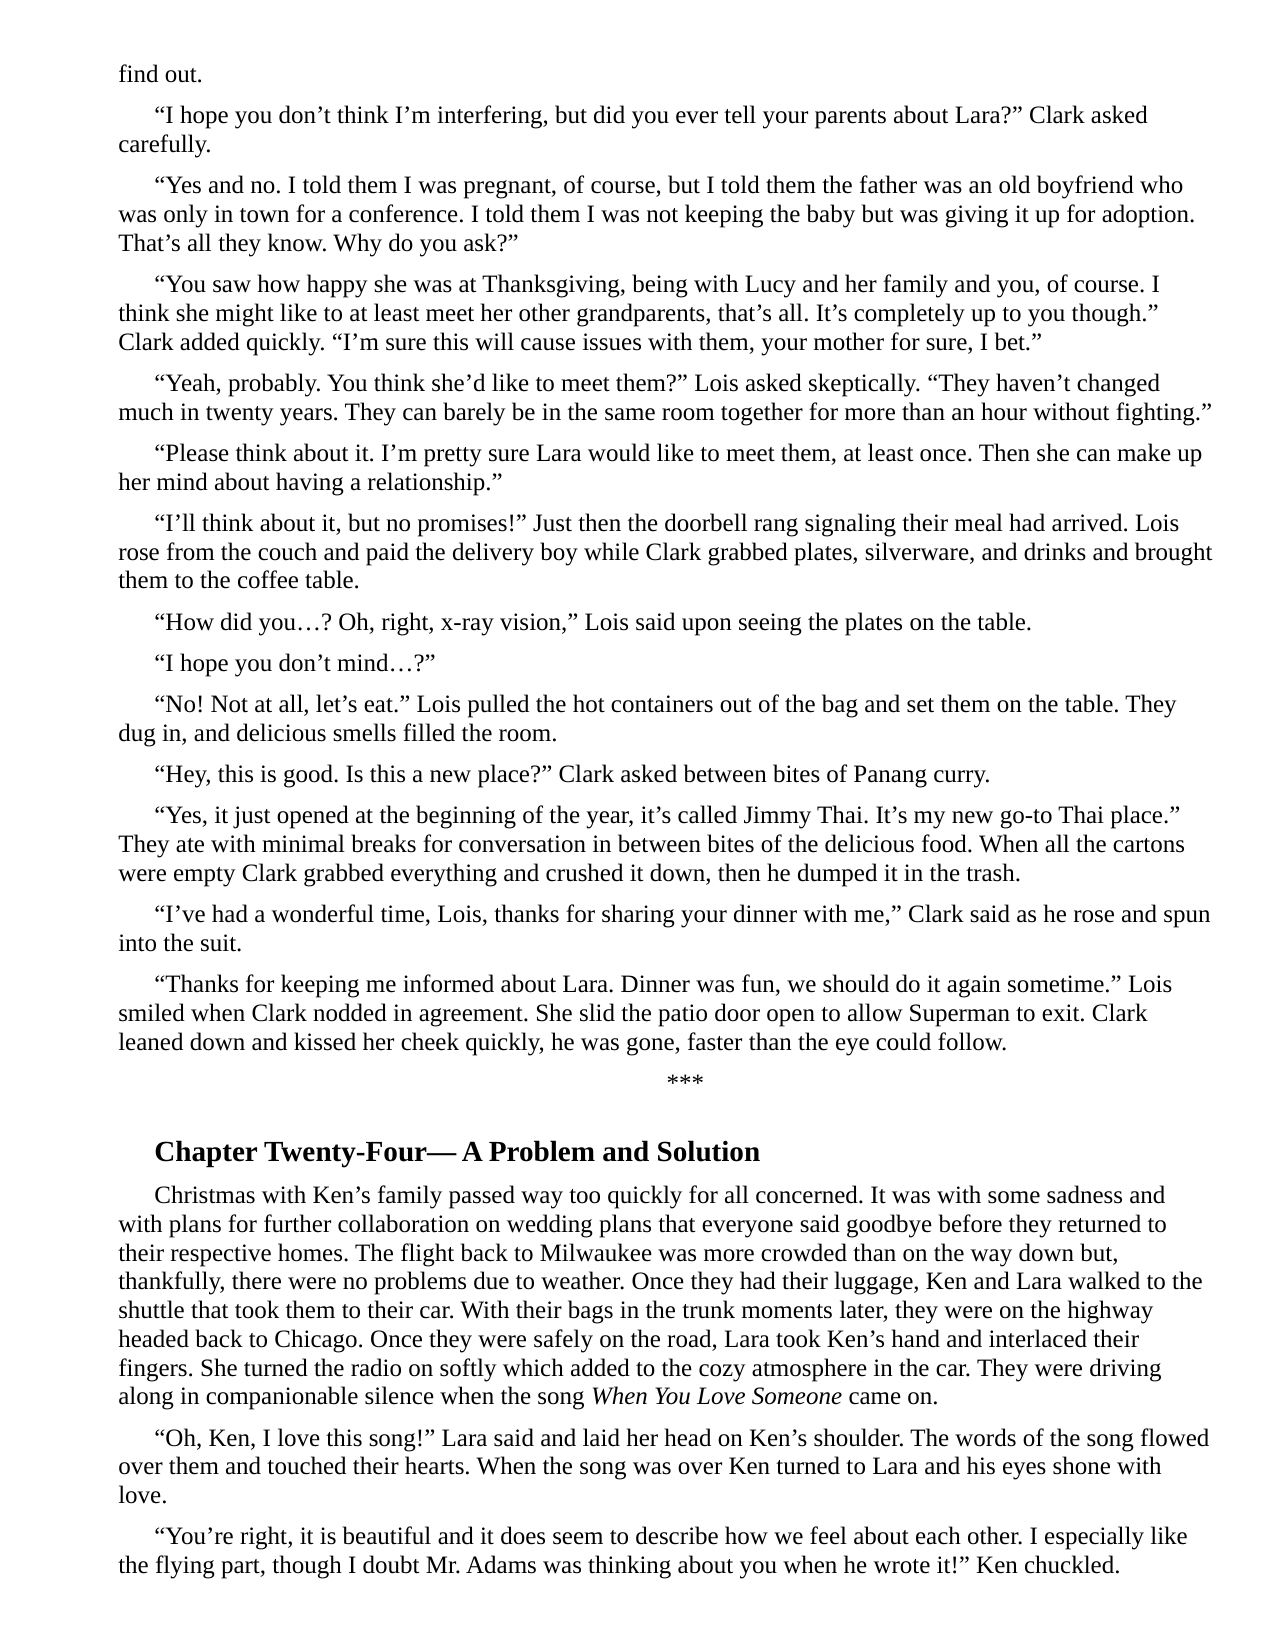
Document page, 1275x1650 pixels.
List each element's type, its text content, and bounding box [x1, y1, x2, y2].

text “I hope you don’t think I’m interfering, but did you ever tell your parents about Lara?” Clark asked carefully. [118, 100, 1216, 158]
text “I’ll think about it, but no promises!” Just then the doorbell rang signaling their meal had arrived. Lois rose from the couch and paid the delivery boy while Clark grabbed plates, silverware, and drinks and brought them to the coffee table. [118, 508, 1216, 594]
text “Thanks for keeping me informed about Lara. Dinner was fun, we should do it again sometime.” Lois smiled when Clark nodded in agreement. She slid the patio door open to allow Superman to exit. Clark leaned down and kissed her cheek quickly, he was gone, faster than the eye could follow. [118, 969, 1216, 1055]
text “I hope you don’t mind…?” [118, 648, 1216, 677]
text “Please think about it. I’m pretty sure Lara would like to meet them, at least once. Then she can make up her mind about having a relationship.” [118, 438, 1216, 495]
text “You saw how happy she was at Thanksgiving, being with Lucy and her family and you, of course. I think she might like to at least meet her other grandparents, that’s all. It’s completely up to you though.” Clark added quickly. “I’m sure this will cause issues with them, your mother for sure, I bet.” [118, 269, 1216, 355]
text “Hey, this is good. Is this a new place?” Clark asked between bites of Panang curry. [118, 759, 1216, 788]
text “I’ve had a wonderful time, Lois, thanks for sharing your dinner with me,” Clark said as he rose and spun into the suit. [118, 899, 1216, 957]
text find out. [118, 59, 1216, 88]
text “Yes and no. I told them I was pregnant, of course, but I told them the father was an old boyfriend who was only in town for a conference. I told them I was not keeping the baby but was giving it up for adoption. That’s all they know. Why do you ask?” [118, 170, 1216, 257]
text “You’re right, it is beautiful and it does seem to describe how we feel about each other. I especially like the flying part, though I doubt Mr. Adams was thinking about you when he wrote it!” Ken chuckled. [118, 1521, 1216, 1579]
text “Yeah, probably. You think she’d like to meet them?” Lois asked skeptically. “They haven’t changed much in twenty years. They can barely be in the same room together for more than an hour without fighting.” [118, 368, 1216, 425]
text “No! Not at all, let’s eat.” Lois pulled the hot containers out of the bag and set them on the table. They dug in, and delicious smells filled the room. [118, 689, 1216, 747]
text *** [118, 1068, 1216, 1097]
subtitle Chapter Twenty-Four— A Problem and Solution [118, 1134, 1216, 1168]
text Christmas with Ken’s family passed way too quickly for all concerned. It was with some sadness and with plans for further collaboration on wedding plans that everyone said goodbye before they returned to their respective homes. The flight back to Milwaukee was more crowded than on the way down but, thankfully, there were no problems due to weather. Once they had their luggage, Ken and Lara walked to the shuttle that took them to their car. With their bags in the trunk moments later, they were on the highway headed back to Chicago. Once they were safely on the road, Lara took Ken’s hand and interlaced their fingers. She turned the radio on softly which added to the cozy atmosphere in the car. They were driving along in companionable silence when the song When You Love Someone came on. [118, 1180, 1216, 1410]
text “How did you…? Oh, right, x-ray vision,” Lois said upon seeing the plates on the table. [118, 607, 1216, 635]
text “Yes, it just opened at the beginning of the year, it’s called Jimmy Thai. It’s my new go-to Thai place.” They ate with minimal breaks for conversation in between bites of the delicious food. When all the cartons were empty Clark grabbed everything and crushed it down, then he dumped it in the trash. [118, 800, 1216, 887]
text “Oh, Ken, I love this song!” Lara said and laid her head on Ken’s shoulder. The words of the song flowed over them and touched their hearts. When the song was over Ken turned to Lara and his eyes shone with love. [118, 1423, 1216, 1509]
